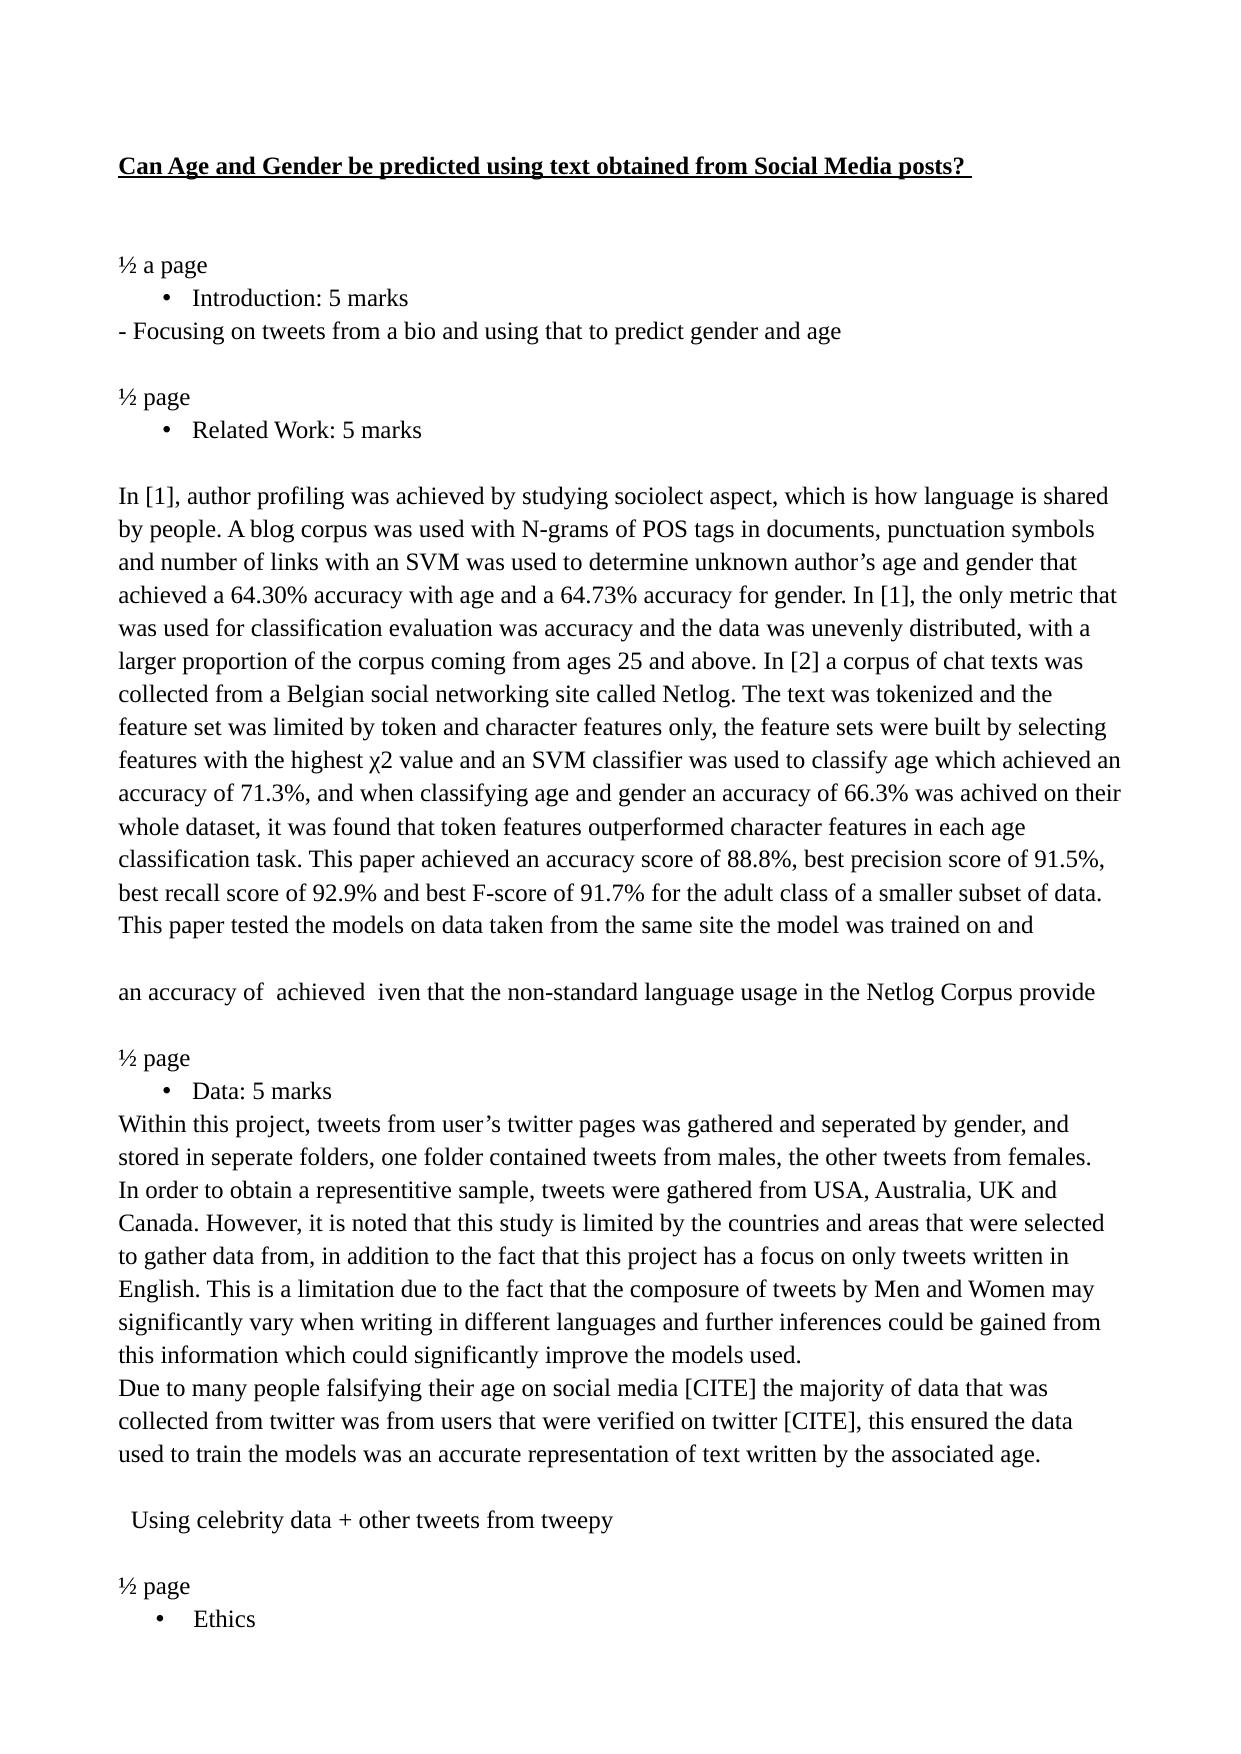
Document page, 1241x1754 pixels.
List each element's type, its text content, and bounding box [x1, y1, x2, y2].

text - Focusing on tweets from a bio and using that to predict gender and age [118, 316, 1122, 345]
list Introduction: 5 marks [162, 283, 1122, 312]
text In order to obtain a representitive sample, tweets were gathered from USA, Australia, UK and Canada. However, it is noted that this study is limited by the countries and areas that were selected to gather data from, in addition to the fact that this project has a focus on only tweets written in English. This is a limitation due to the fact that the composure of tweets by Men and Women may significantly vary when writing in different languages and further inferences could be gained from this information which could significantly improve the models used. [118, 1175, 1122, 1369]
text Using celebrity data + other tweets from tweepy [118, 1505, 1122, 1534]
text In [1], author profiling was achieved by studying sociolect aspect, which is how language is shared by people. A blog corpus was used with N-grams of POS tags in documents, punctuation symbols and number of links with an SVM was used to determine unknown author’s age and gender that achieved a 64.30% accuracy with age and a 64.73% accuracy for gender. In [1], the only metric that was used for classification evaluation was accuracy and the data was unevenly distributed, with a larger proportion of the corpus coming from ages 25 and above. In [2] a corpus of chat texts was collected from a Belgian social networking site called Netlog. The text was tokenized and the feature set was limited by token and character features only, the feature sets were built by selecting features with the highest χ2 value and an SVM classifier was used to classify age which achieved an accuracy of 71.3%, and when classifying age and gender an accuracy of 66.3% was achived on their whole dataset, it was found that token features outperformed character features in each age classification task. This paper achieved an accuracy score of 88.8%, best precision score of 91.5%, best recall score of 92.9% and best F-score of 91.7% for the adult class of a smaller subset of data. [118, 481, 1122, 906]
text This paper tested the models on data taken from the same site the model was trained on and [118, 911, 1122, 939]
text ½ a page [118, 250, 1122, 279]
list Data: 5 marks [162, 1076, 1122, 1104]
text ½ page [118, 1571, 1122, 1600]
list Ethics [156, 1604, 1122, 1633]
text Within this project, tweets from user’s twitter pages was gathered and seperated by gender, and stored in seperate folders, one folder contained tweets from males, the other tweets from females. [118, 1109, 1122, 1171]
text ½ page [118, 382, 1122, 411]
text Can Age and Gender be predicted using text obtained from Social Media posts? [118, 151, 1122, 180]
text Due to many people falsifying their age on social media [CITE] the majority of data that was collected from twitter was from users that were verified on twitter [CITE], this ensured the data used to train the models was an accurate representation of text written by the associated age. [118, 1373, 1122, 1468]
list Related Work: 5 marks [162, 415, 1122, 444]
text ½ page [118, 1043, 1122, 1071]
text an accuracy of achieved iven that the non-standard language usage in the Netlog Corpus provide [118, 977, 1122, 1005]
